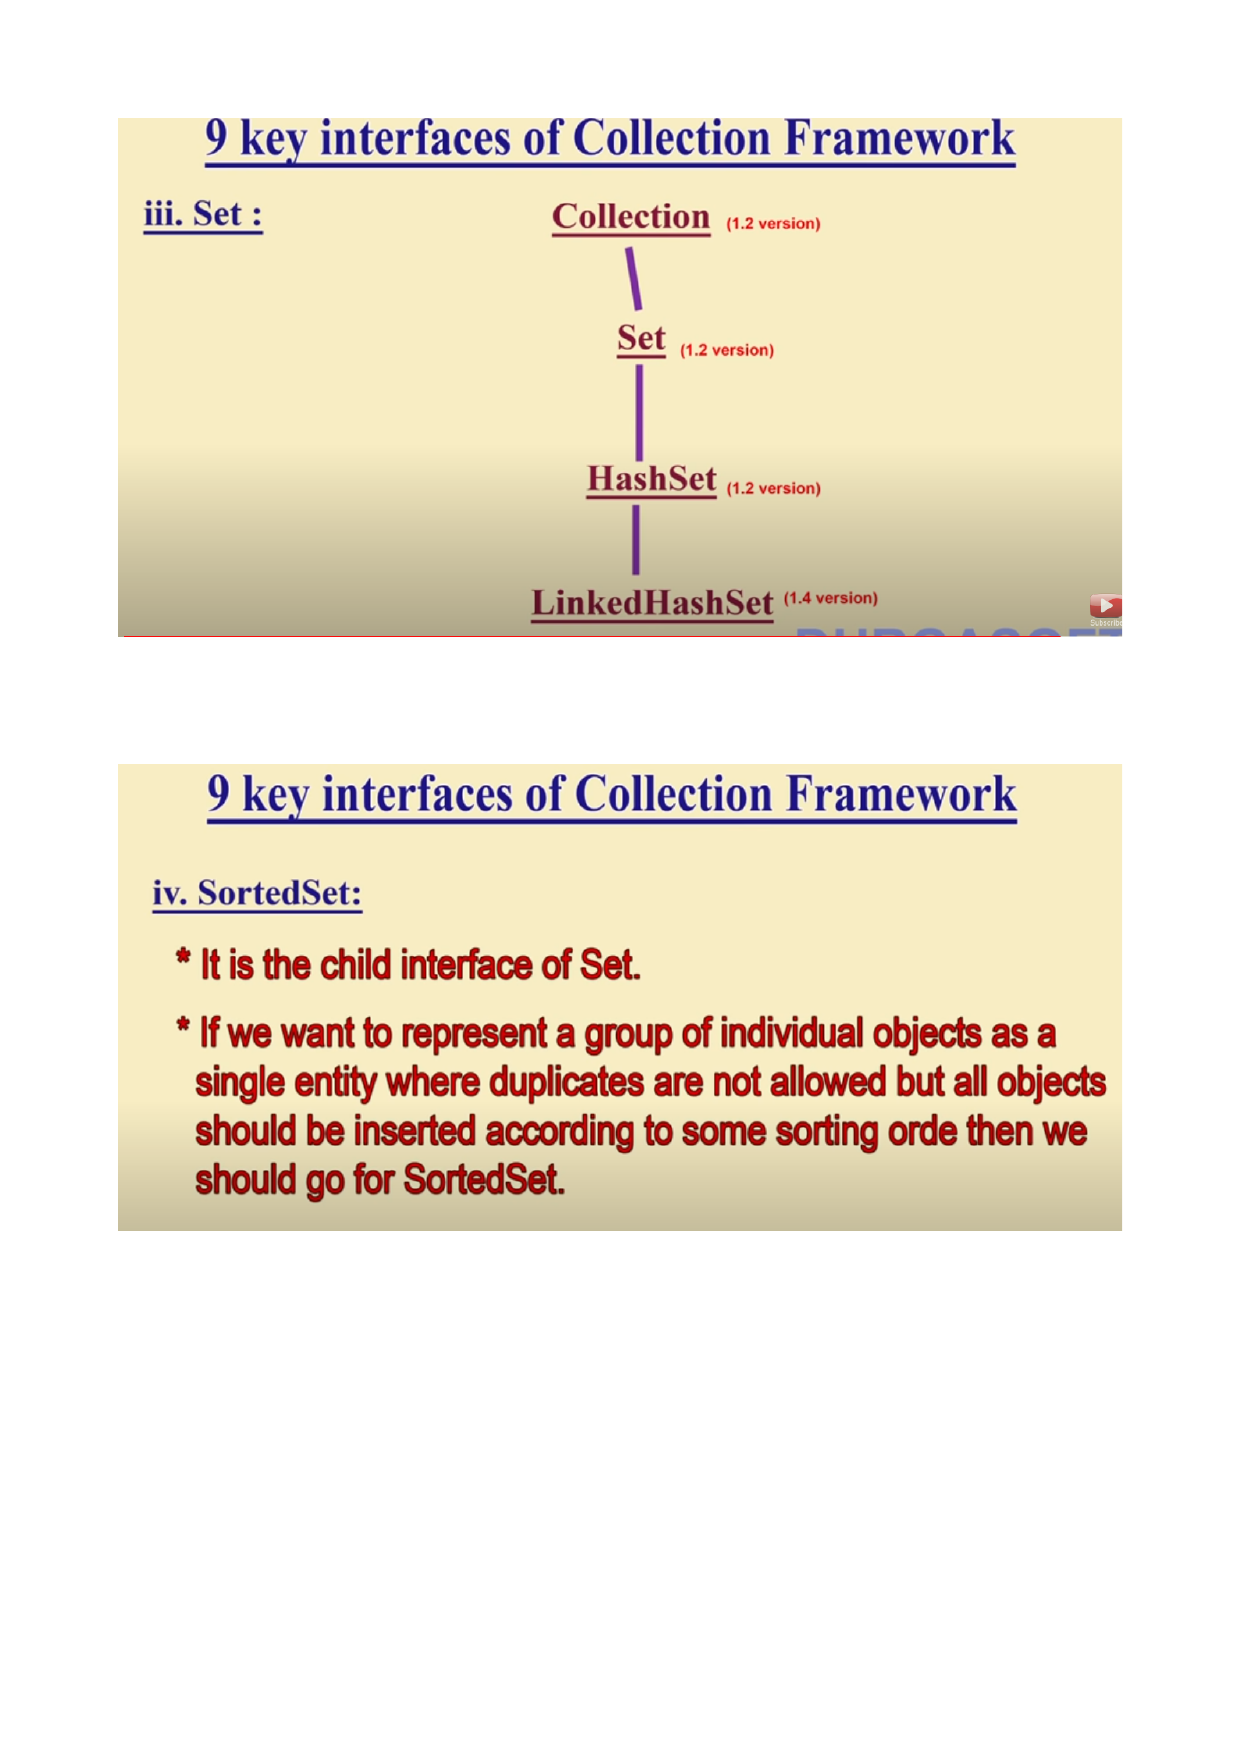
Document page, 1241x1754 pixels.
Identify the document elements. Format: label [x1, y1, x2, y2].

picture [118, 764, 1123, 1231]
picture [118, 118, 1123, 637]
